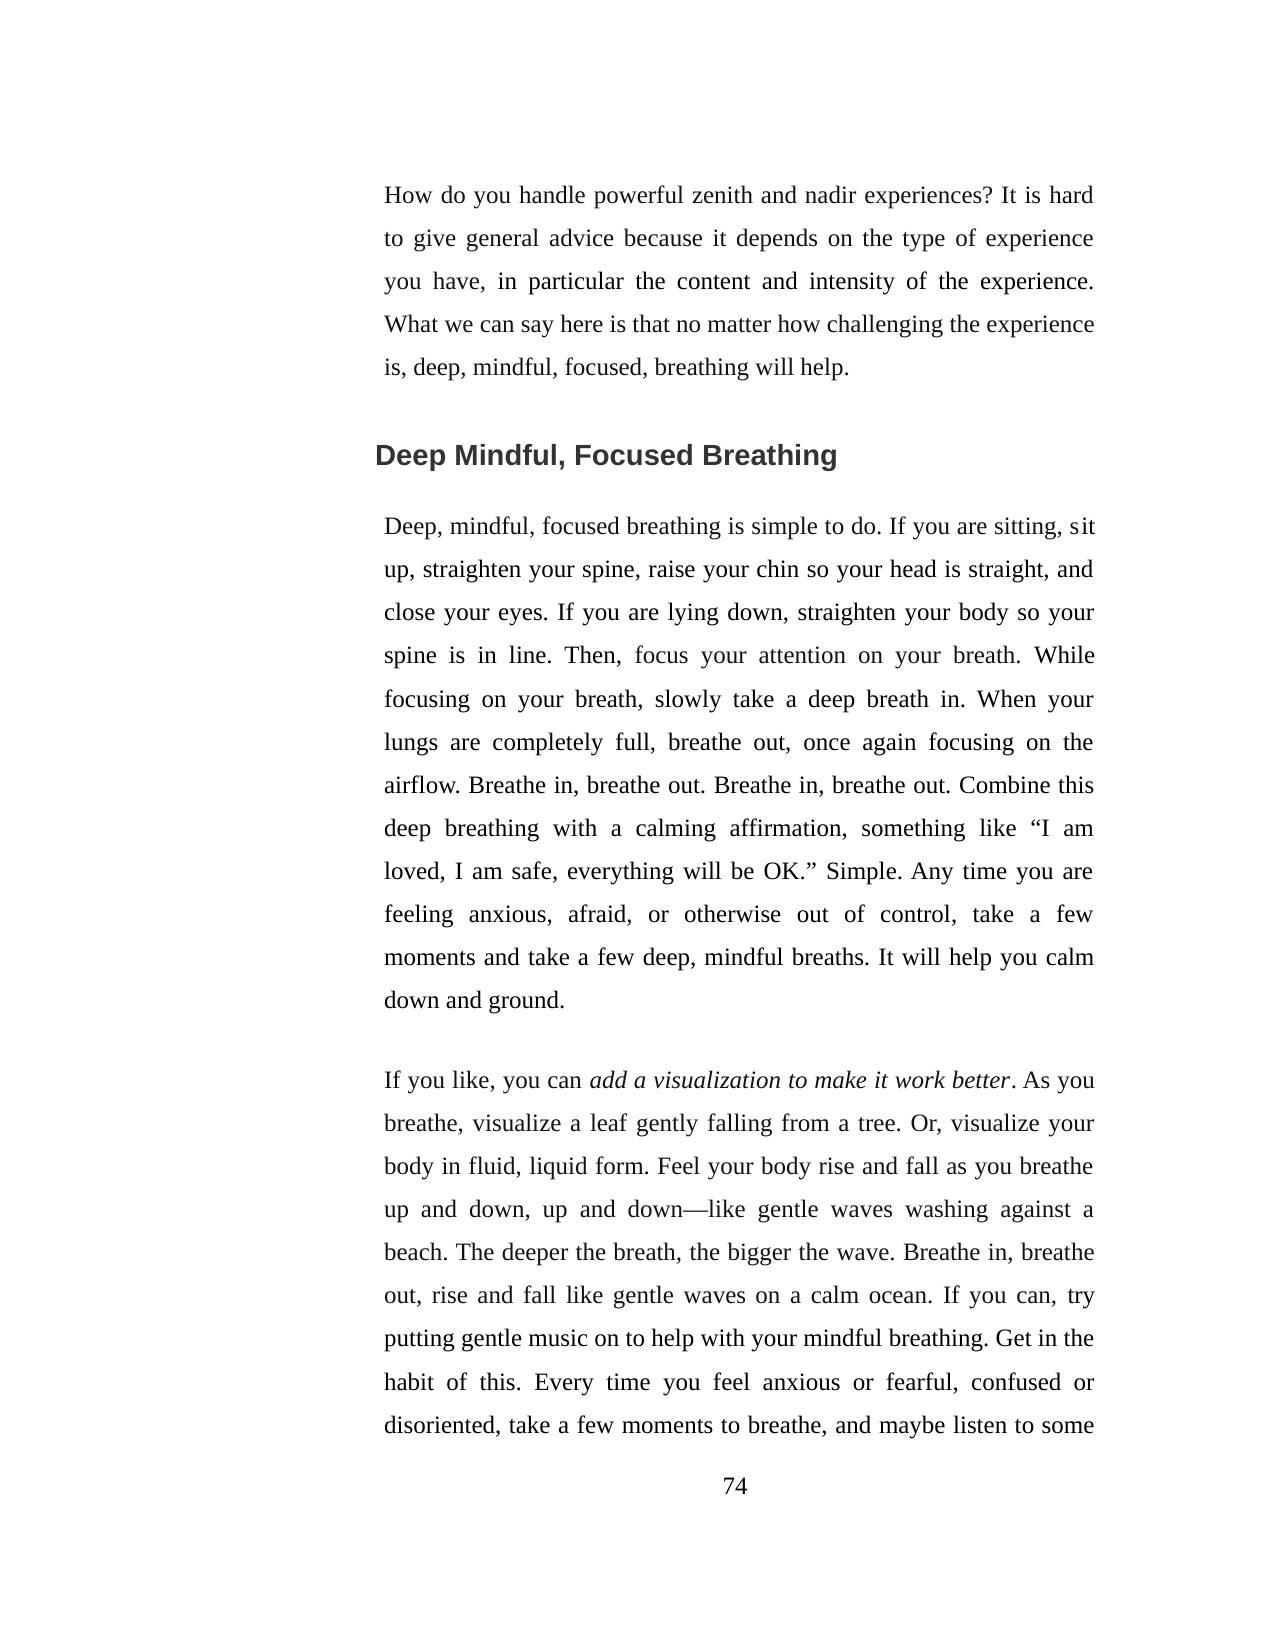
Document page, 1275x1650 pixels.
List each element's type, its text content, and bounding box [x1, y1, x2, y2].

text If you like, you can add a visualization to make it work better. As you breathe, visualize a leaf gently falling from a tree. Or, visualize your body in fluid, liquid form. Feel your body rise and fall as you breathe up and down, up and down—like gentle waves washing against a beach. The deeper the breath, the bigger the wave. Breathe in, breathe out, rise and fall like gentle waves on a calm ocean. If you can, try putting gentle music on to help with your mindful breathing. Get in the habit of this. Every time you feel anxious or fearful, confused or disoriented, take a few moments to breathe, and maybe listen to some [384, 1065, 1095, 1438]
text Deep, mindful, focused breathing is simple to do. If you are sitting, sit up, straighten your spine, raise your chin so your head is straight, and close your eyes. If you are lying down, straighten your body so your spine is in line. Then, focus your attention on your breath. While focusing on your breath, slowly take a deep breath in. When your lungs are completely full, breathe out, once again focusing on the airflow. Breathe in, breathe out. Breathe in, breathe out. Combine this deep breathing with a calming affirmation, something like “I am loved, I am safe, everything will be OK.” Simple. Any time you are feeling anxious, afraid, or otherwise out of control, take a few moments and take a few deep, mindful breaths. It will help you calm down and ground. [384, 511, 1095, 1014]
text How do you handle powerful zenith and nadir experiences? It is hard to give general advice because it depends on the type of experience you have, in particular the content and intensity of the experience. What we can say here is that no matter how challenging the experience is, deep, mindful, focused, breathing will help. [384, 180, 1095, 381]
subtitle Deep Mindful, Focused Breathing [375, 438, 1095, 471]
